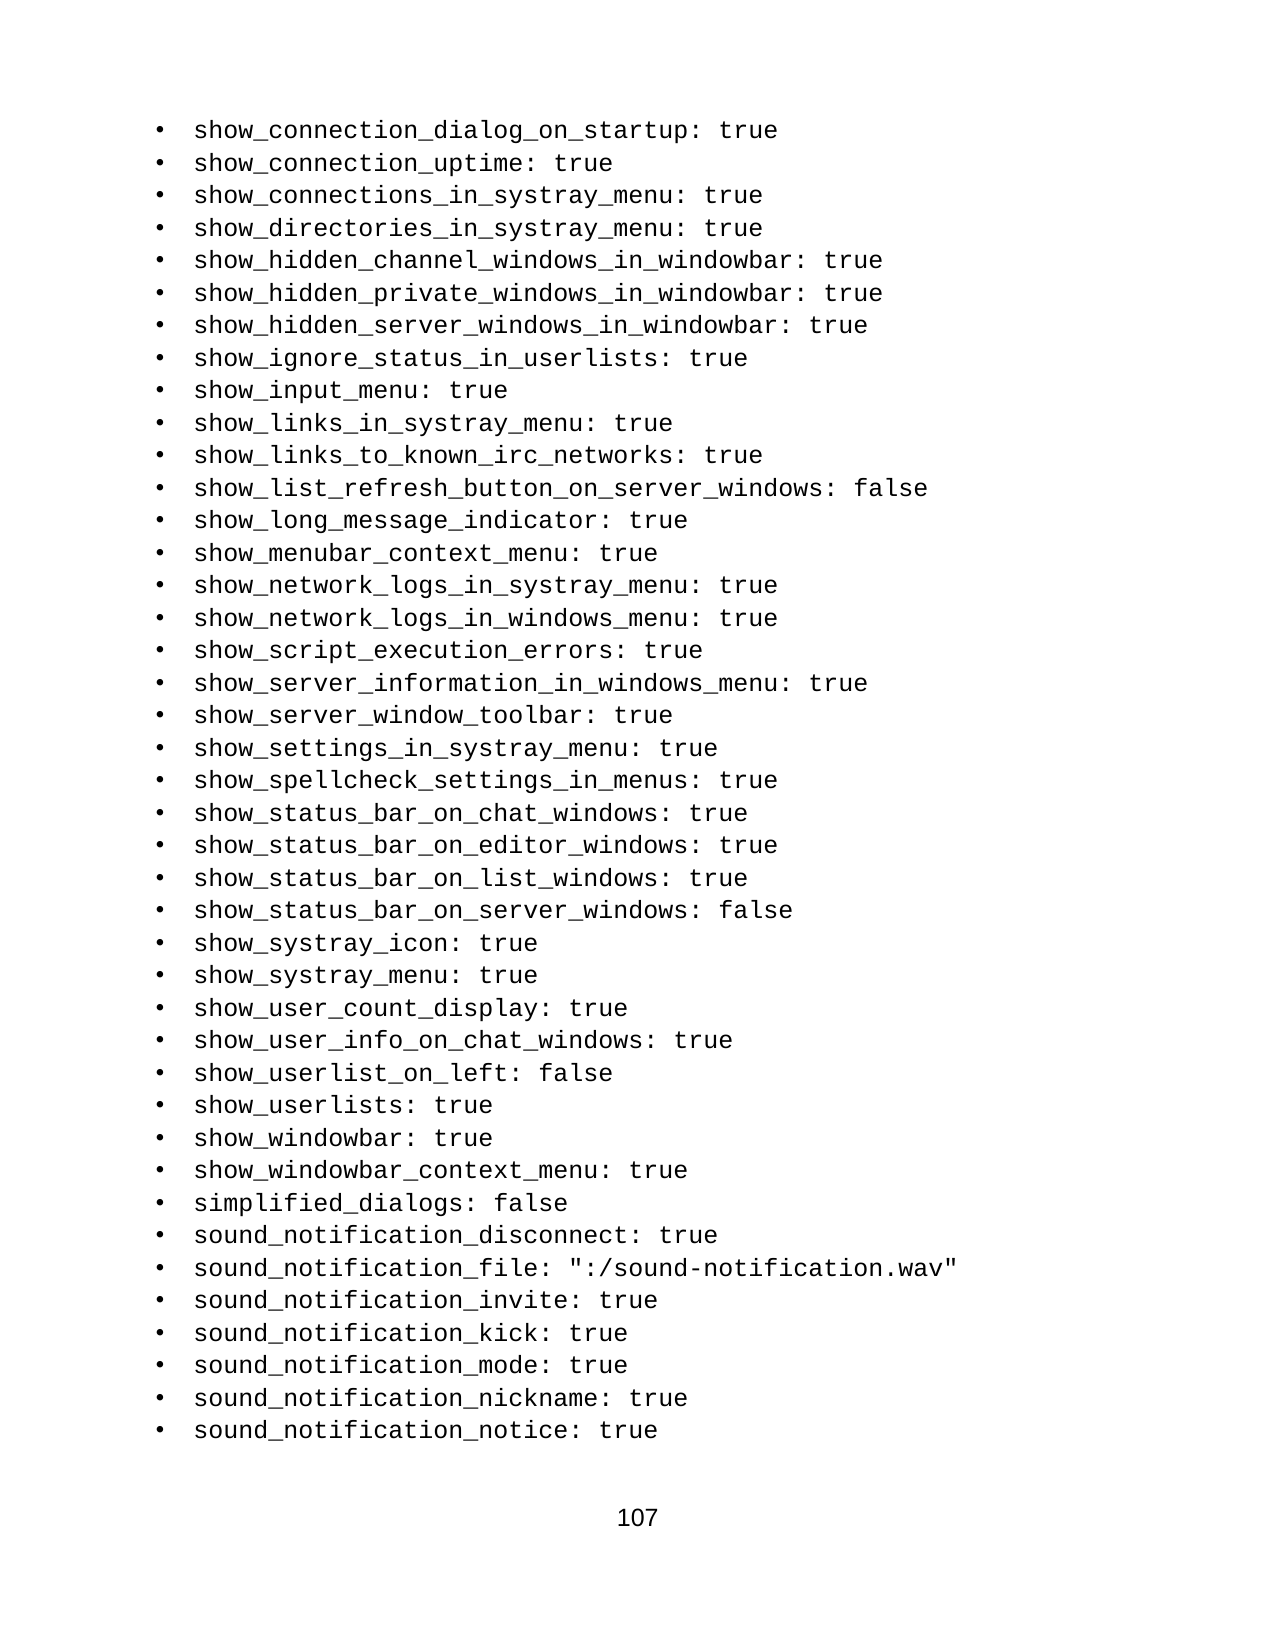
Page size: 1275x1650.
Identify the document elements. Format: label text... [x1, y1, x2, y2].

list show_connection_dialog_on_startup: true [156, 118, 1157, 146]
list sound_notification_notice: true [156, 1418, 1157, 1446]
list show_connection_uptime: true [156, 151, 1157, 179]
list show_status_bar_on_list_windows: true [156, 866, 1157, 894]
list show_script_execution_errors: true [156, 638, 1157, 666]
list show_user_info_on_chat_windows: true [156, 1028, 1157, 1056]
list show_server_information_in_windows_menu: true [156, 671, 1157, 699]
list show_server_window_toolbar: true [156, 703, 1157, 731]
list show_input_menu: true [156, 378, 1157, 406]
list show_status_bar_on_server_windows: false [156, 898, 1157, 926]
list show_systray_menu: true [156, 963, 1157, 991]
list show_network_logs_in_windows_menu: true [156, 606, 1157, 634]
list show_userlist_on_left: false [156, 1061, 1157, 1089]
list show_ignore_status_in_userlists: true [156, 346, 1157, 374]
list show_links_to_known_irc_networks: true [156, 443, 1157, 471]
list show_status_bar_on_chat_windows: true [156, 801, 1157, 829]
list show_userlists: true [156, 1093, 1157, 1121]
list show_windowbar_context_menu: true [156, 1158, 1157, 1186]
list show_hidden_channel_windows_in_windowbar: true [156, 248, 1157, 276]
list show_connections_in_systray_menu: true [156, 183, 1157, 211]
list sound_notification_invite: true [156, 1288, 1157, 1316]
list show_settings_in_systray_menu: true [156, 736, 1157, 764]
list sound_notification_kick: true [156, 1321, 1157, 1349]
list show_systray_icon: true [156, 931, 1157, 959]
list show_list_refresh_button_on_server_windows: false [156, 476, 1157, 504]
list show_spellcheck_settings_in_menus: true [156, 768, 1157, 796]
list show_links_in_systray_menu: true [156, 411, 1157, 439]
list show_directories_in_systray_menu: true [156, 216, 1157, 244]
list show_status_bar_on_editor_windows: true [156, 833, 1157, 861]
list sound_notification_file: ":/sound-notification.wav" [156, 1256, 1157, 1284]
list show_long_message_indicator: true [156, 508, 1157, 536]
list show_hidden_private_windows_in_windowbar: true [156, 281, 1157, 309]
list sound_notification_nickname: true [156, 1386, 1157, 1414]
list show_user_count_display: true [156, 996, 1157, 1024]
list sound_notification_mode: true [156, 1353, 1157, 1381]
list show_windowbar: true [156, 1126, 1157, 1154]
list sound_notification_disconnect: true [156, 1223, 1157, 1251]
list show_menubar_context_menu: true [156, 541, 1157, 569]
list show_network_logs_in_systray_menu: true [156, 573, 1157, 601]
list simplified_dialogs: false [156, 1191, 1157, 1219]
list show_hidden_server_windows_in_windowbar: true [156, 313, 1157, 341]
